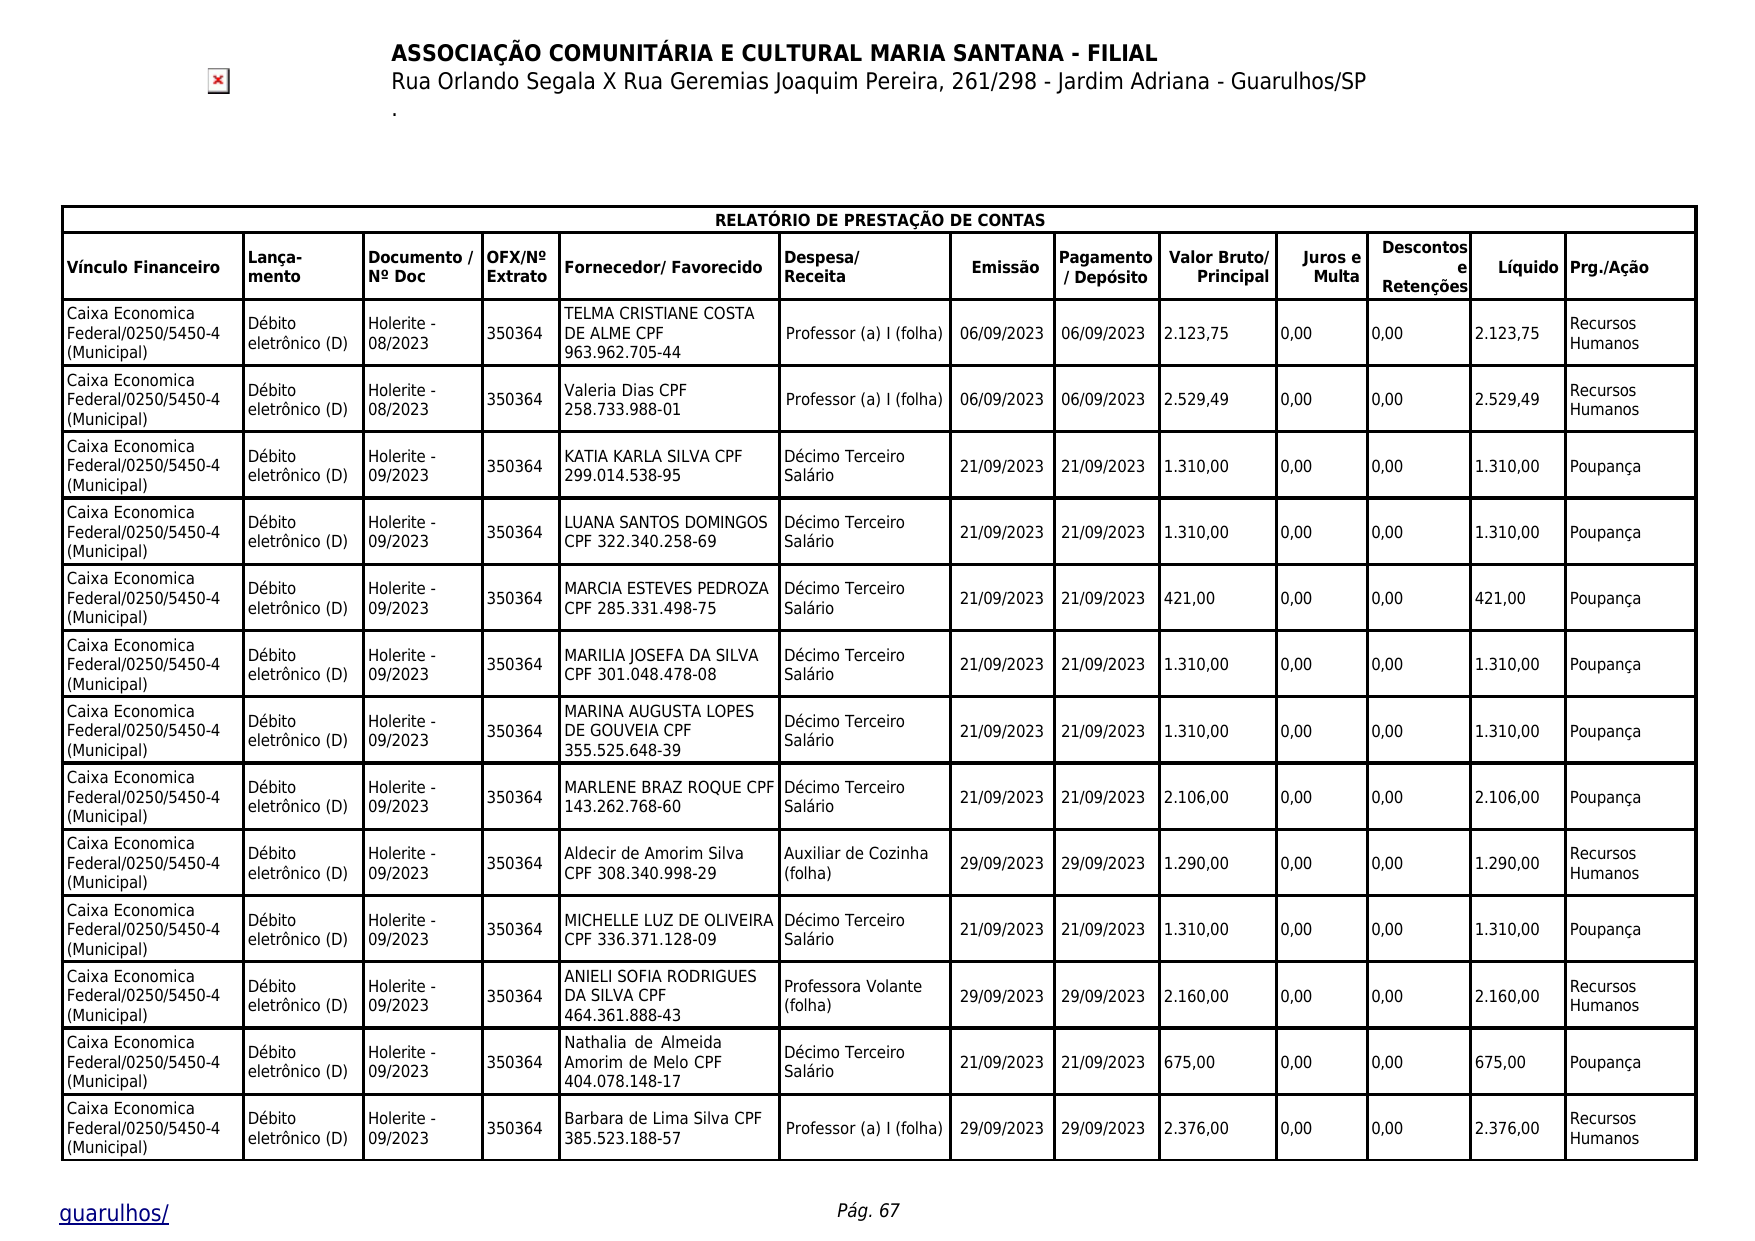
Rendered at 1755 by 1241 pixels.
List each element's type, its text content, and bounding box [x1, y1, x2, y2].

table_cell Caixa Economica Federal/0250/5450-4 (Municipal) [64, 897, 242, 960]
table_cell 29/09/2023 [952, 1096, 1053, 1159]
table_cell ANIELI SOFIA RODRIGUES DA SILVA CPF 464.361.888-43 [561, 963, 778, 1026]
table_cell 0,00 [1369, 500, 1469, 563]
table_cell Poupança [1567, 698, 1694, 761]
table_cell Professora Volante (folha) [781, 963, 949, 1026]
table_cell Décimo Terceiro Salário [781, 698, 949, 761]
table_cell 1.310,00 [1161, 433, 1275, 496]
table_cell 21/09/2023 [952, 433, 1053, 496]
table_cell Caixa Economica Federal/0250/5450-4 (Municipal) [64, 1096, 242, 1159]
table_cell 0,00 [1369, 897, 1469, 960]
table_cell 21/09/2023 [952, 765, 1053, 828]
table_cell 1.310,00 [1472, 500, 1564, 563]
table_cell 21/09/2023 [952, 698, 1053, 761]
table_cell 06/09/2023 [952, 367, 1053, 430]
table_cell 29/09/2023 [1056, 1096, 1158, 1159]
table_cell 0,00 [1369, 963, 1469, 1026]
table_cell Lança- mento [245, 234, 362, 298]
table_cell LUANA SANTOS DOMINGOS CPF 322.340.258-69 [561, 500, 778, 563]
table_cell Débito eletrônico (D) [245, 433, 362, 496]
table_cell MARLENE BRAZ ROQUE CPF 143.262.768-60 [561, 765, 778, 828]
table_cell Nathalia de Almeida Amorim de Melo CPF 404.078.148-17 [561, 1030, 778, 1093]
table_cell Recursos Humanos [1567, 301, 1694, 364]
table_cell Aldecir de Amorim Silva CPF 308.340.998-29 [561, 831, 778, 894]
table_cell 0,00 [1278, 301, 1366, 364]
table_cell Recursos Humanos [1567, 963, 1694, 1026]
table_cell Caixa Economica Federal/0250/5450-4 (Municipal) [64, 831, 242, 894]
table_cell Caixa Economica Federal/0250/5450-4 (Municipal) [64, 698, 242, 761]
table_cell Poupança [1567, 566, 1694, 629]
table_cell 350364 [484, 500, 558, 563]
table_cell 2.376,00 [1472, 1096, 1564, 1159]
table_cell 0,00 [1369, 433, 1469, 496]
table_cell Décimo Terceiro Salário [781, 765, 949, 828]
table_cell Barbara de Lima Silva CPF 385.523.188-57 [561, 1096, 778, 1159]
table_cell Vínculo Financeiro [64, 234, 242, 298]
table_cell Poupança [1567, 897, 1694, 960]
table_cell Poupança [1567, 500, 1694, 563]
table_cell 2.123,75 [1472, 301, 1564, 364]
table_cell 29/09/2023 [952, 831, 1053, 894]
table_cell Débito eletrônico (D) [245, 367, 362, 430]
table_cell 1.310,00 [1161, 698, 1275, 761]
table_cell Débito eletrônico (D) [245, 765, 362, 828]
table_cell Débito eletrônico (D) [245, 500, 362, 563]
table_cell 1.310,00 [1472, 698, 1564, 761]
table_cell Documento / Nº Doc [365, 234, 481, 298]
table_cell Holerite - 08/2023 [365, 301, 481, 364]
table_cell 21/09/2023 [952, 566, 1053, 629]
table_cell 350364 [484, 1030, 558, 1093]
table_cell 21/09/2023 [1056, 500, 1158, 563]
table_cell Débito eletrônico (D) [245, 301, 362, 364]
table_cell Holerite - 09/2023 [365, 831, 481, 894]
table_cell 06/09/2023 [1056, 301, 1158, 364]
table_cell 675,00 [1161, 1030, 1275, 1093]
table_cell Professor (a) I (folha) [781, 301, 949, 364]
table_cell Fornecedor/ Favorecido [561, 234, 778, 298]
table_cell Décimo Terceiro Salário [781, 632, 949, 695]
table_cell Auxiliar de Cozinha (folha) [781, 831, 949, 894]
table_cell 0,00 [1369, 301, 1469, 364]
table_cell Holerite - 09/2023 [365, 897, 481, 960]
table_cell Caixa Economica Federal/0250/5450-4 (Municipal) [64, 433, 242, 496]
table_cell 2.123,75 [1161, 301, 1275, 364]
table_cell 0,00 [1369, 566, 1469, 629]
table_cell 21/09/2023 [1056, 698, 1158, 761]
table_cell 2.160,00 [1472, 963, 1564, 1026]
table_cell 21/09/2023 [1056, 632, 1158, 695]
table_cell 0,00 [1278, 897, 1366, 960]
table_cell Caixa Economica Federal/0250/5450-4 (Municipal) [64, 500, 242, 563]
table_cell 350364 [484, 963, 558, 1026]
table_cell KATIA KARLA SILVA CPF 299.014.538-95 [561, 433, 778, 496]
table_cell OFX/Nº Extrato [484, 234, 558, 298]
table_cell Holerite - 09/2023 [365, 1030, 481, 1093]
table_cell 21/09/2023 [952, 632, 1053, 695]
table_cell Caixa Economica Federal/0250/5450-4 (Municipal) [64, 367, 242, 430]
table_cell Professor (a) I (folha) [781, 367, 949, 430]
table_cell Despesa/ Receita [781, 234, 949, 298]
table_cell 21/09/2023 [1056, 897, 1158, 960]
table_cell 29/09/2023 [952, 963, 1053, 1026]
table_cell 421,00 [1472, 566, 1564, 629]
table_cell 0,00 [1369, 698, 1469, 761]
table_cell Poupança [1567, 433, 1694, 496]
table_cell Holerite - 09/2023 [365, 632, 481, 695]
table_cell 06/09/2023 [1056, 367, 1158, 430]
table_cell 21/09/2023 [952, 500, 1053, 563]
table_cell 2.529,49 [1472, 367, 1564, 430]
table_cell Holerite - 09/2023 [365, 566, 481, 629]
table_cell 350364 [484, 367, 558, 430]
table_cell 0,00 [1369, 765, 1469, 828]
table_cell Holerite - 08/2023 [365, 367, 481, 430]
table_cell Holerite - 09/2023 [365, 1096, 481, 1159]
table_cell 0,00 [1278, 831, 1366, 894]
table_cell Débito eletrônico (D) [245, 698, 362, 761]
table_cell Caixa Economica Federal/0250/5450-4 (Municipal) [64, 963, 242, 1026]
table_cell Holerite - 09/2023 [365, 963, 481, 1026]
table_cell Décimo Terceiro Salário [781, 500, 949, 563]
table_cell TELMA CRISTIANE COSTA DE ALME CPF 963.962.705-44 [561, 301, 778, 364]
table_cell 350364 [484, 698, 558, 761]
table_cell 21/09/2023 [1056, 566, 1158, 629]
table_cell 0,00 [1278, 765, 1366, 828]
table_cell 1.310,00 [1472, 433, 1564, 496]
table_cell 29/09/2023 [1056, 963, 1158, 1026]
table_cell Valeria Dias CPF 258.733.988-01 [561, 367, 778, 430]
table_cell Débito eletrônico (D) [245, 1030, 362, 1093]
table_cell 421,00 [1161, 566, 1275, 629]
table_cell Líquido [1472, 234, 1564, 298]
table_cell Recursos Humanos [1567, 367, 1694, 430]
table_cell 0,00 [1369, 1030, 1469, 1093]
table_cell 1.310,00 [1161, 897, 1275, 960]
table_cell Valor Bruto/ Principal [1161, 234, 1275, 298]
table_cell Caixa Economica Federal/0250/5450-4 (Municipal) [64, 632, 242, 695]
table_cell 1.310,00 [1472, 632, 1564, 695]
table_cell 350364 [484, 831, 558, 894]
table_cell 21/09/2023 [1056, 433, 1158, 496]
table_cell 2.160,00 [1161, 963, 1275, 1026]
table_cell Décimo Terceiro Salário [781, 1030, 949, 1093]
table_cell 350364 [484, 632, 558, 695]
table_cell Poupança [1567, 1030, 1694, 1093]
table_cell 0,00 [1278, 698, 1366, 761]
table_cell 0,00 [1278, 500, 1366, 563]
table_cell 21/09/2023 [1056, 765, 1158, 828]
table_cell 350364 [484, 1096, 558, 1159]
table_cell 0,00 [1369, 1096, 1469, 1159]
table_cell 2.106,00 [1472, 765, 1564, 828]
table_cell 1.310,00 [1161, 632, 1275, 695]
table_cell Caixa Economica Federal/0250/5450-4 (Municipal) [64, 301, 242, 364]
table_cell Caixa Economica Federal/0250/5450-4 (Municipal) [64, 1030, 242, 1093]
table_cell 350364 [484, 566, 558, 629]
table_cell Décimo Terceiro Salário [781, 566, 949, 629]
table_cell 350364 [484, 433, 558, 496]
table_cell Poupança [1567, 632, 1694, 695]
table_cell 1.290,00 [1472, 831, 1564, 894]
table_cell 0,00 [1278, 1096, 1366, 1159]
table_cell MARINA AUGUSTA LOPES DE GOUVEIA CPF 355.525.648-39 [561, 698, 778, 761]
table_cell 0,00 [1278, 367, 1366, 430]
table_cell Professor (a) I (folha) [781, 1096, 949, 1159]
table_cell Caixa Economica Federal/0250/5450-4 (Municipal) [64, 566, 242, 629]
table_cell Débito eletrônico (D) [245, 831, 362, 894]
table_cell Poupança [1567, 765, 1694, 828]
table_cell Caixa Economica Federal/0250/5450-4 (Municipal) [64, 765, 242, 828]
table_cell 2.529,49 [1161, 367, 1275, 430]
table_cell 29/09/2023 [1056, 831, 1158, 894]
table_cell Débito eletrônico (D) [245, 897, 362, 960]
table_cell 0,00 [1278, 566, 1366, 629]
table_cell Holerite - 09/2023 [365, 765, 481, 828]
table_cell 0,00 [1278, 963, 1366, 1026]
table_header RELATÓRIO DE PRESTAÇÃO DE CONTAS [64, 208, 1694, 231]
table_cell 350364 [484, 301, 558, 364]
table_cell 0,00 [1278, 1030, 1366, 1093]
table_cell Holerite - 09/2023 [365, 433, 481, 496]
table_cell Prg./Ação [1567, 234, 1694, 298]
table_cell MARCIA ESTEVES PEDROZA CPF 285.331.498-75 [561, 566, 778, 629]
table_cell 2.376,00 [1161, 1096, 1275, 1159]
table_cell 1.290,00 [1161, 831, 1275, 894]
table_cell 0,00 [1278, 433, 1366, 496]
table_cell Décimo Terceiro Salário [781, 433, 949, 496]
table_cell 675,00 [1472, 1030, 1564, 1093]
table_cell Descontos e Retenções [1369, 234, 1469, 298]
table_cell Débito eletrônico (D) [245, 963, 362, 1026]
table_cell Débito eletrônico (D) [245, 632, 362, 695]
table_cell Holerite - 09/2023 [365, 500, 481, 563]
table_cell Débito eletrônico (D) [245, 566, 362, 629]
table_cell 1.310,00 [1161, 500, 1275, 563]
table_cell Pagamento / Depósito [1056, 234, 1158, 298]
table_cell 350364 [484, 897, 558, 960]
table_cell Recursos Humanos [1567, 831, 1694, 894]
table_cell 2.106,00 [1161, 765, 1275, 828]
table_cell Recursos Humanos [1567, 1096, 1694, 1159]
table_cell 0,00 [1278, 632, 1366, 695]
table_cell Juros e Multa [1278, 234, 1366, 298]
table_cell Holerite - 09/2023 [365, 698, 481, 761]
table_cell 06/09/2023 [952, 301, 1053, 364]
table_cell Décimo Terceiro Salário [781, 897, 949, 960]
table_cell MICHELLE LUZ DE OLIVEIRA CPF 336.371.128-09 [561, 897, 778, 960]
table_cell 0,00 [1369, 367, 1469, 430]
table_cell 350364 [484, 765, 558, 828]
table_cell 21/09/2023 [952, 897, 1053, 960]
table_cell MARILIA JOSEFA DA SILVA CPF 301.048.478-08 [561, 632, 778, 695]
table_cell Débito eletrônico (D) [245, 1096, 362, 1159]
table_cell 0,00 [1369, 632, 1469, 695]
table_cell 21/09/2023 [1056, 1030, 1158, 1093]
table_cell 0,00 [1369, 831, 1469, 894]
table_cell Emissão [952, 234, 1053, 298]
table_cell 21/09/2023 [952, 1030, 1053, 1093]
table_cell 1.310,00 [1472, 897, 1564, 960]
